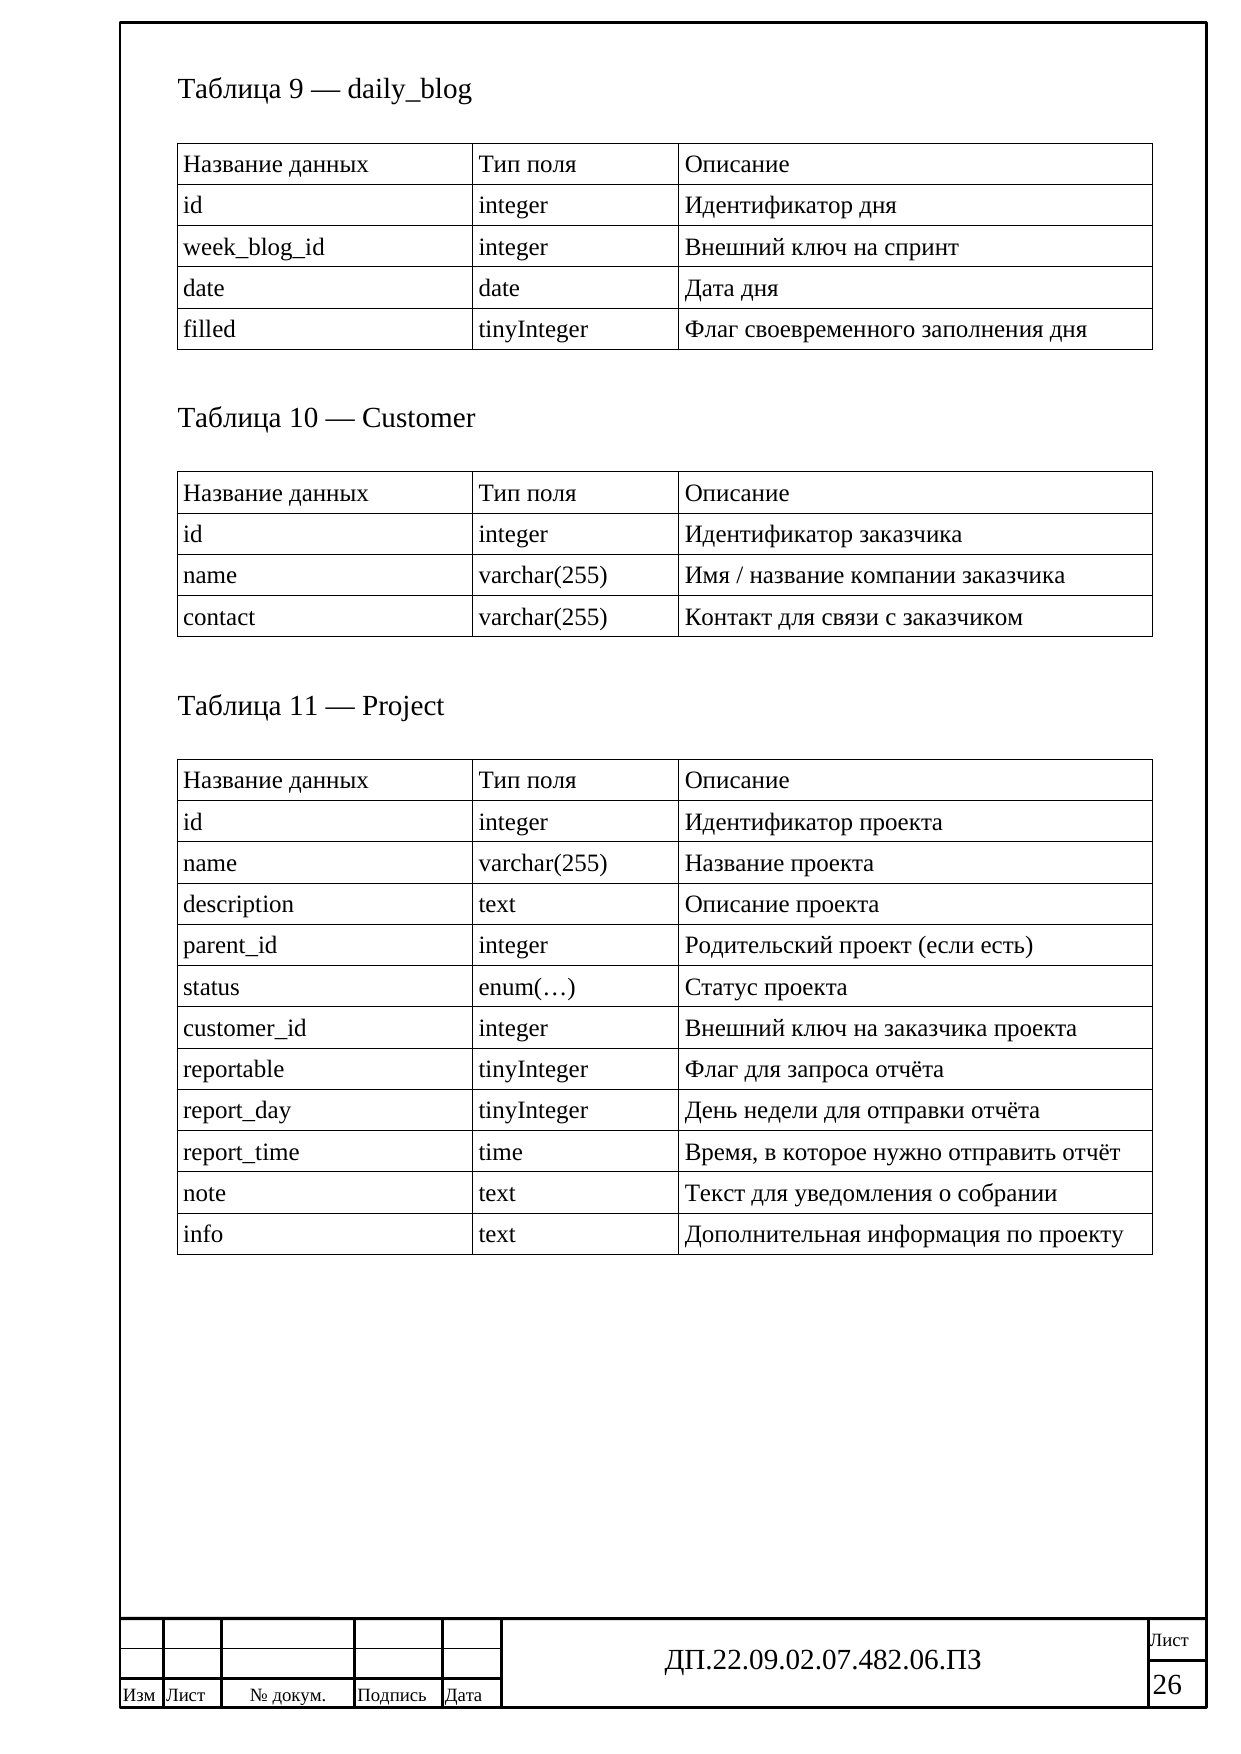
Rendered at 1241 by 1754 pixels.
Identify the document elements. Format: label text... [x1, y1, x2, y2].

table_cell varchar(255) [473, 842, 678, 882]
table_cell Идентификатор проекта [679, 801, 1152, 841]
table_header Описание [679, 144, 1152, 184]
table_cell Внешний ключ на заказчика проекта [679, 1007, 1152, 1047]
table_cell text [473, 1172, 678, 1212]
table_cell Флаг своевременного заполнения дня [679, 309, 1152, 349]
table_cell varchar(255) [473, 555, 678, 595]
table_cell customer_id [178, 1007, 472, 1047]
table_cell Имя / название компании заказчика [679, 555, 1152, 595]
table_cell Контакт для связи с заказчиком [679, 596, 1152, 636]
table_cell Родительский проект (если есть) [679, 925, 1152, 965]
table_header Тип поля [473, 144, 678, 184]
table_cell text [473, 1214, 678, 1254]
table_cell time [473, 1131, 678, 1171]
table_cell integer [473, 185, 678, 225]
table_cell date [178, 267, 472, 307]
table_cell status [178, 966, 472, 1006]
table_cell tinyInteger [473, 309, 678, 349]
table_cell enum(…) [473, 966, 678, 1006]
table_cell varchar(255) [473, 596, 678, 636]
text Таблица 9 — daily_blog [177, 71, 1152, 105]
table_header Тип поля [473, 472, 678, 512]
table_cell День недели для отправки отчёта [679, 1090, 1152, 1130]
table_cell parent_id [178, 925, 472, 965]
table_header Описание [679, 760, 1152, 800]
table_cell description [178, 884, 472, 924]
table_cell Статус проекта [679, 966, 1152, 1006]
text Таблица 11 — Project [177, 688, 1152, 721]
table_header Название данных [178, 144, 472, 184]
table_header Название данных [178, 472, 472, 512]
table_cell week_blog_id [178, 226, 472, 266]
table_cell integer [473, 226, 678, 266]
table_cell id [178, 185, 472, 225]
table_cell Флаг для запроса отчёта [679, 1049, 1152, 1089]
table_cell Идентификатор заказчика [679, 514, 1152, 554]
table_cell tinyInteger [473, 1090, 678, 1130]
table_cell text [473, 884, 678, 924]
table_cell integer [473, 514, 678, 554]
table_cell Идентификатор дня [679, 185, 1152, 225]
table_cell integer [473, 801, 678, 841]
table_cell name [178, 842, 472, 882]
table_cell contact [178, 596, 472, 636]
table_cell Дата дня [679, 267, 1152, 307]
table_header Описание [679, 472, 1152, 512]
table_cell name [178, 555, 472, 595]
table_cell reportable [178, 1049, 472, 1089]
table_header Тип поля [473, 760, 678, 800]
table_cell id [178, 801, 472, 841]
table_cell Описание проекта [679, 884, 1152, 924]
table_cell date [473, 267, 678, 307]
table_cell tinyInteger [473, 1049, 678, 1089]
table_cell integer [473, 1007, 678, 1047]
table_cell info [178, 1214, 472, 1254]
table_header Название данных [178, 760, 472, 800]
table_cell note [178, 1172, 472, 1212]
table_cell integer [473, 925, 678, 965]
table_cell id [178, 514, 472, 554]
table_cell Название проекта [679, 842, 1152, 882]
table_cell Дополнительная информация по проекту [679, 1214, 1152, 1254]
table_cell filled [178, 309, 472, 349]
table_cell Время, в которое нужно отправить отчёт [679, 1131, 1152, 1171]
text Таблица 10 — Customer [177, 400, 1152, 434]
table_cell Внешний ключ на спринт [679, 226, 1152, 266]
table_cell report_time [178, 1131, 472, 1171]
table_cell Текст для уведомления о собрании [679, 1172, 1152, 1212]
table_cell report_day [178, 1090, 472, 1130]
